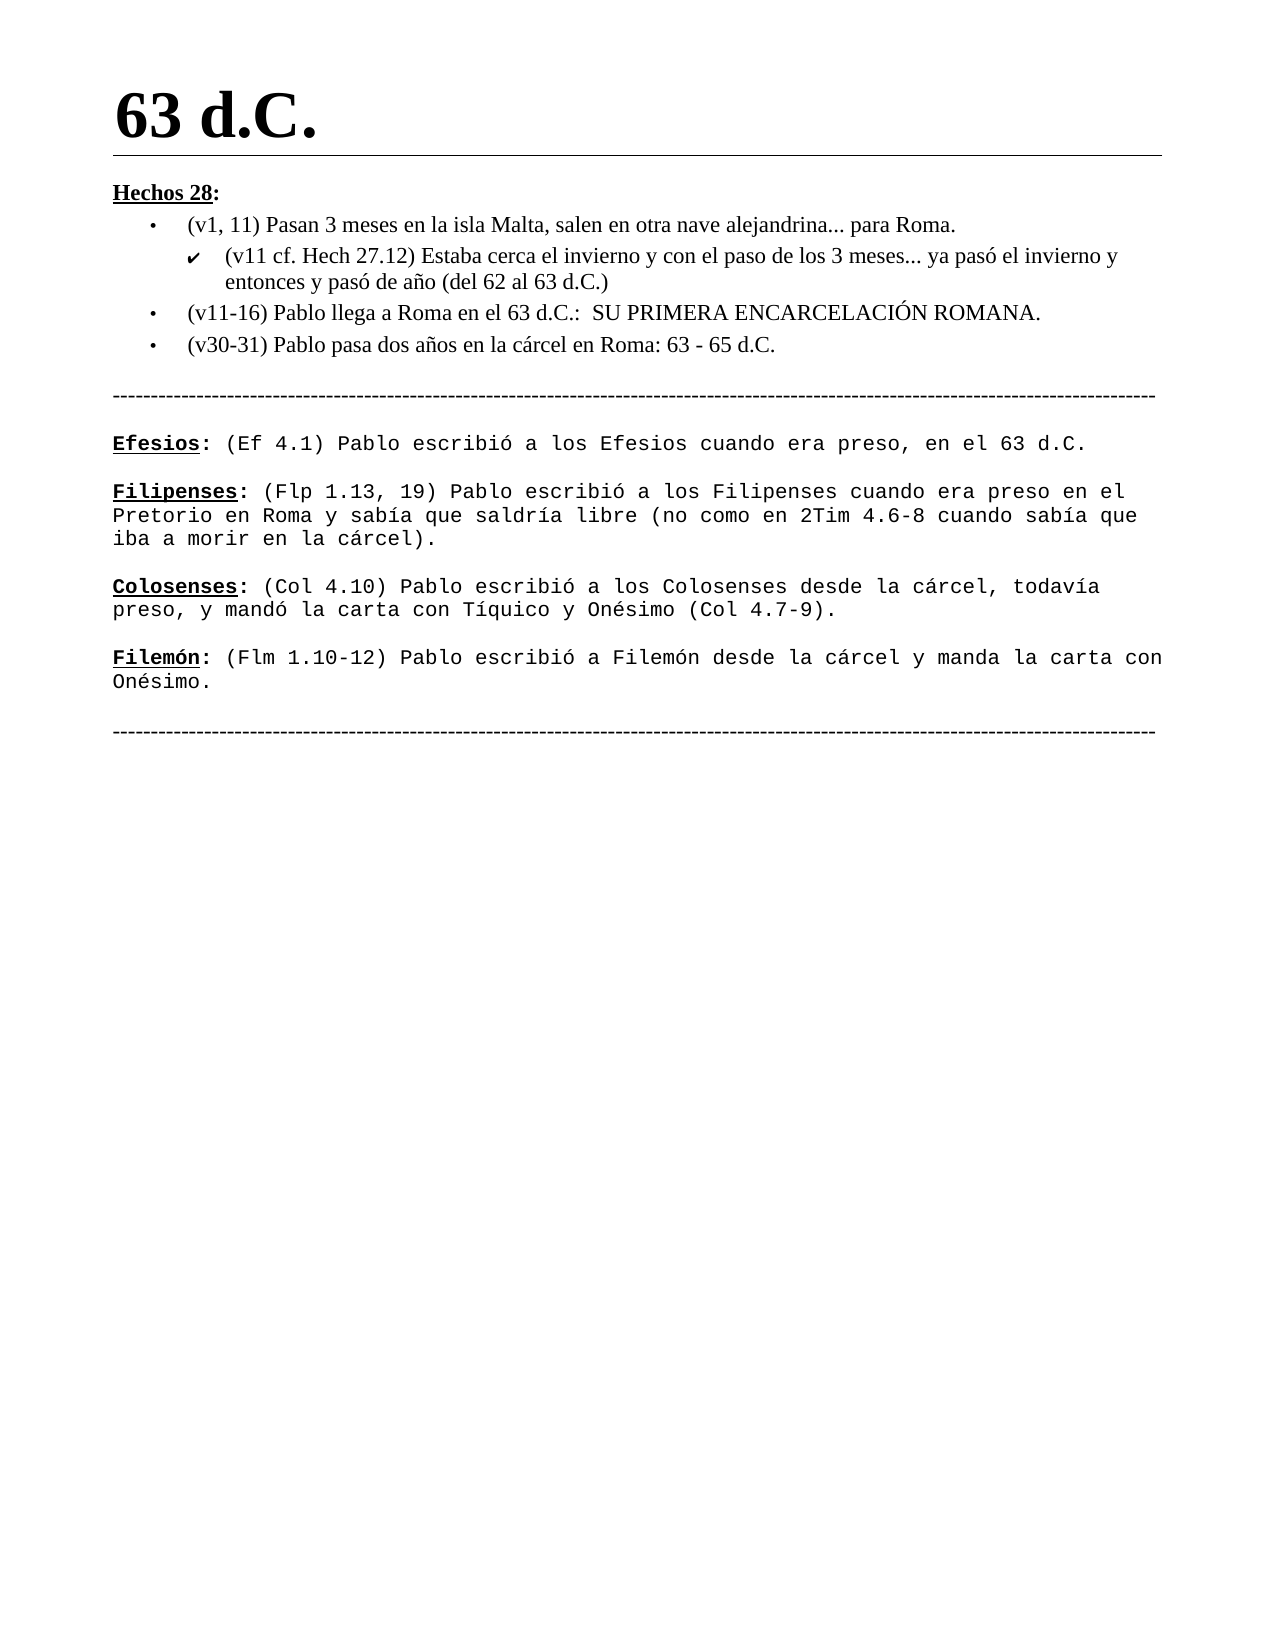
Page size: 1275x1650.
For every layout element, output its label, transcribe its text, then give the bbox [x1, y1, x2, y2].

text ----------------------------------------------------------------------------------------------------------------------------------------- [112, 718, 1162, 744]
list (v11 cf. Hech 27.12) Estaba cerca el invierno y con el paso de los 3 meses... ya pasó el invierno y entonces y pasó de año (del 62 al 63 d.C.) [187, 243, 1162, 294]
text ----------------------------------------------------------------------------------------------------------------------------------------- [112, 382, 1162, 408]
list (v11-16) Pablo llega a Roma en el 63 d.C.: SU PRIMERA ENCARCELACIÓN ROMANA. [150, 300, 1162, 326]
list (v30-31) Pablo pasa dos años en la cárcel en Roma: 63 - 65 d.C. [150, 332, 1162, 357]
text Filemón: (Flm 1.10-12) Pablo escribió a Filemón desde la cárcel y manda la carta con Onésimo. [112, 647, 1162, 694]
text Efesios: (Ef 4.1) Pablo escribió a los Efesios cuando era preso, en el 63 d.C. [112, 433, 1162, 457]
text Hechos 28: [112, 180, 1162, 206]
list (v1, 11) Pasan 3 meses en la isla Malta, salen en otra nave alejandrina... para Roma. [150, 212, 1162, 237]
text Filipenses: (Flp 1.13, 19) Pablo escribió a los Filipenses cuando era preso en el Pretorio en Roma y sabía que saldría libre (no como en 2Tim 4.6-8 cuando sabía que iba a morir en la cárcel). [112, 481, 1162, 552]
text 63 d.C. [112, 75, 1162, 155]
text Colosenses: (Col 4.10) Pablo escribió a los Colosenses desde la cárcel, todavía preso, y mandó la carta con Tíquico y Onésimo (Col 4.7-9). [112, 576, 1162, 623]
